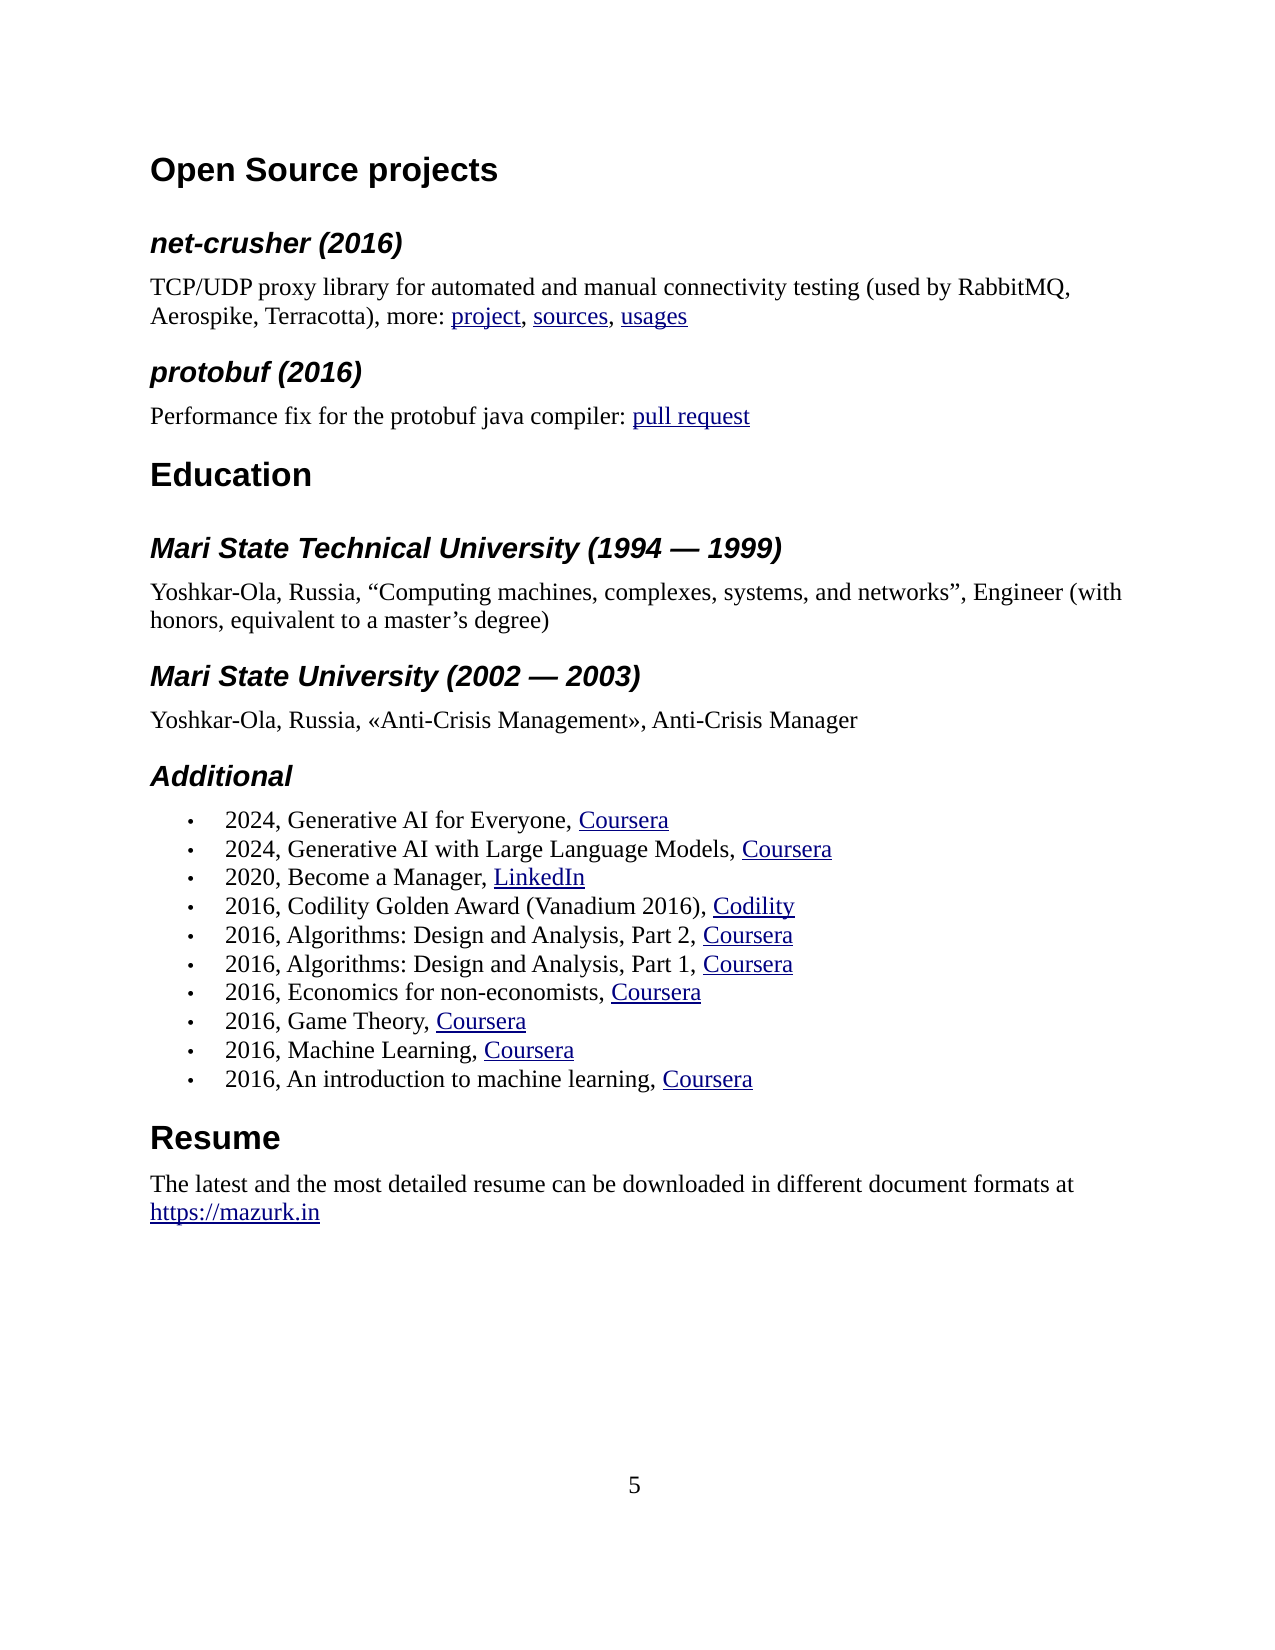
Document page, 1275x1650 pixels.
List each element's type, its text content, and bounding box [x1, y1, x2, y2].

list 2024, Generative AI for Everyone, Coursera [187, 805, 1125, 834]
subtitle Mari State Technical University (1994 — 1999) [150, 531, 1125, 564]
list 2016, Machine Learning, Coursera [187, 1035, 1125, 1064]
list 2016, Game Theory, Coursera [187, 1006, 1125, 1035]
list 2016, An introduction to machine learning, Coursera [187, 1064, 1125, 1092]
text The latest and the most detailed resume can be downloaded in different document formats at https://mazurk.in [150, 1169, 1125, 1226]
text TCP/UDP proxy library for automated and manual connectivity testing (used by RabbitMQ, Aerospike, Terracotta), more: project, sources, usages [150, 272, 1125, 330]
list 2024, Generative AI with Large Language Models, Coursera [187, 834, 1125, 862]
text Yoshkar-Ola, Russia, “Computing machines, complexes, systems, and networks”, Engineer (with honors, equivalent to a master’s degree) [150, 577, 1125, 634]
subtitle net-crusher (2016) [150, 226, 1125, 260]
subtitle Resume [150, 1117, 1125, 1156]
subtitle Additional [150, 759, 1125, 792]
subtitle Open Source projects [150, 150, 1125, 189]
list 2016, Algorithms: Design and Analysis, Part 1, Coursera [187, 949, 1125, 977]
subtitle protobuf (2016) [150, 355, 1125, 388]
list 2016, Economics for non-economists, Coursera [187, 977, 1125, 1006]
text Yoshkar-Ola, Russia, «Anti-Crisis Management», Anti-Crisis Manager [150, 705, 1125, 734]
list 2016, Codility Golden Award (Vanadium 2016), Codility [187, 891, 1125, 920]
list 2016, Algorithms: Design and Analysis, Part 2, Coursera [187, 920, 1125, 949]
list 2020, Become a Manager, LinkedIn [187, 862, 1125, 891]
subtitle Education [150, 454, 1125, 493]
text Performance fix for the protobuf java compiler: pull request [150, 401, 1125, 429]
subtitle Mari State University (2002 — 2003) [150, 659, 1125, 693]
